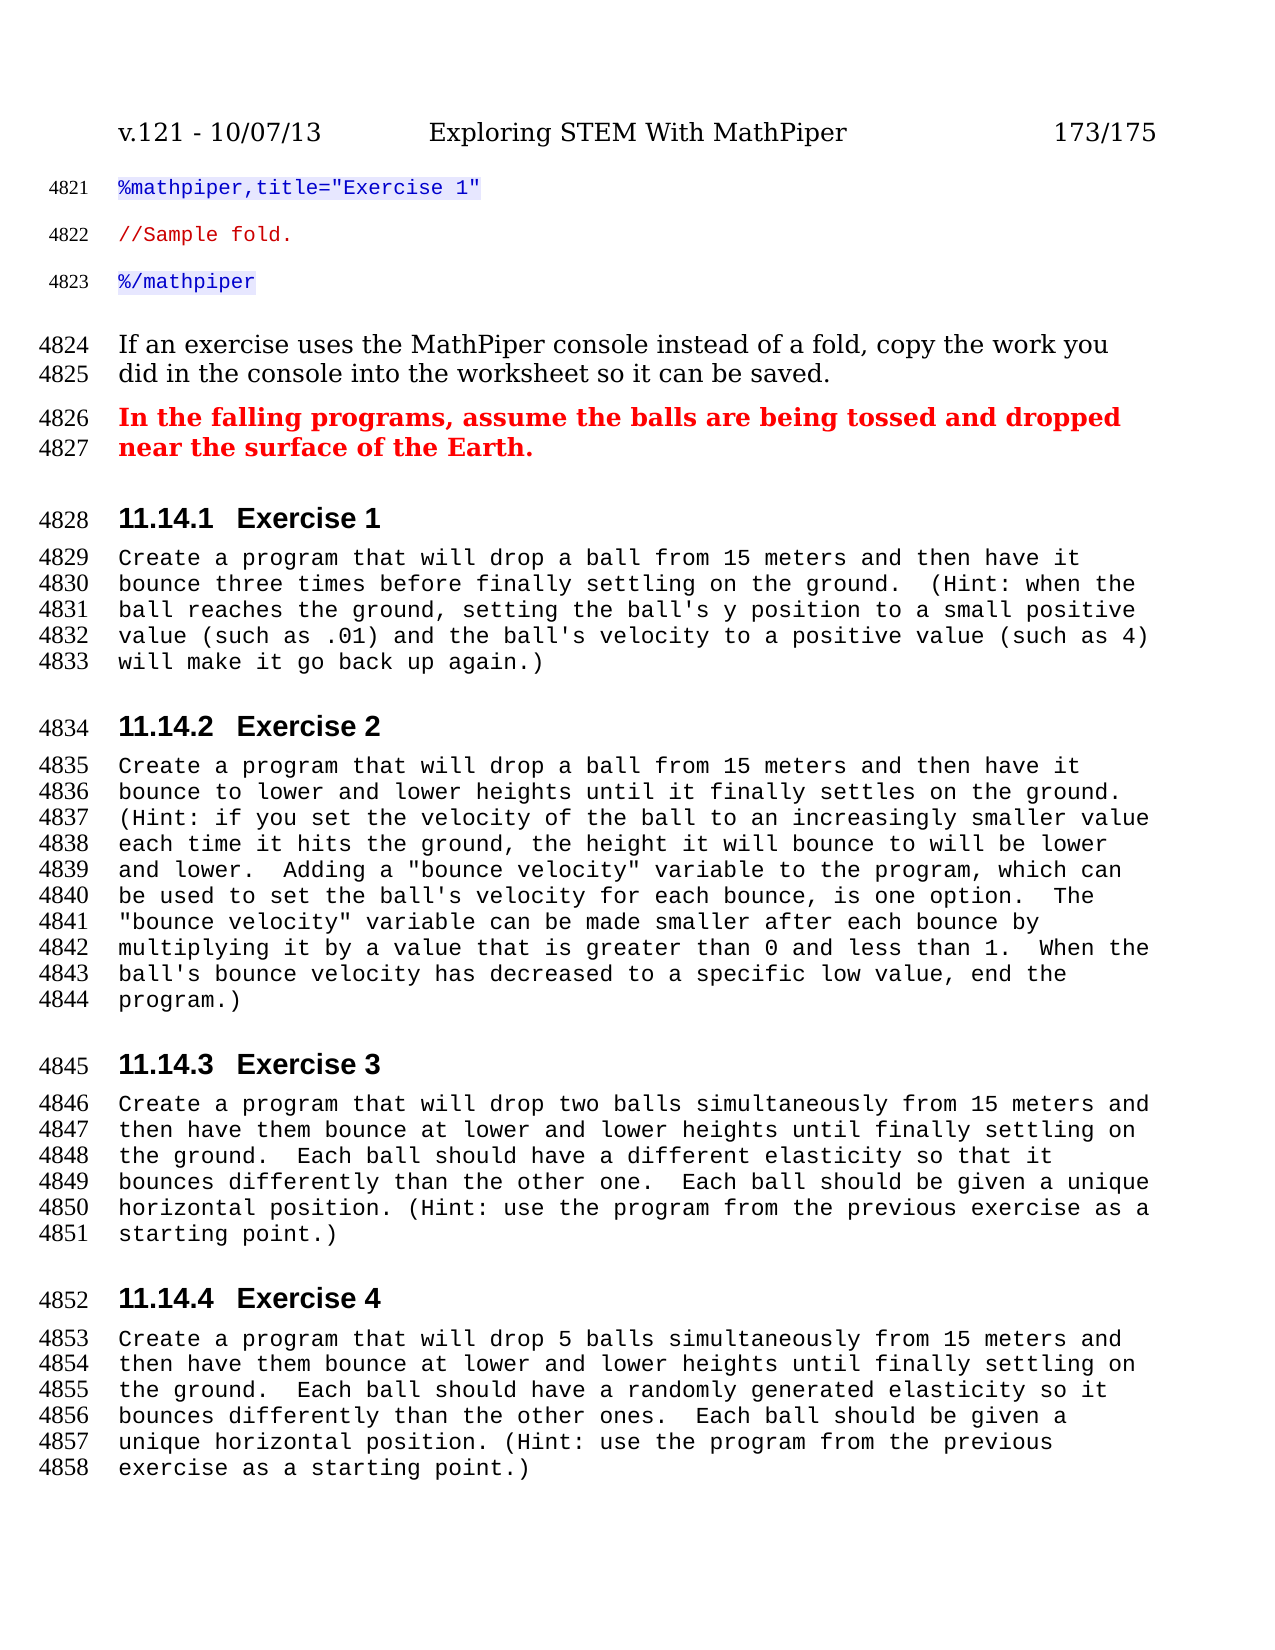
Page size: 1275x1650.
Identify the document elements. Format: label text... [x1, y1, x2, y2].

subtitle Exercise 4 [118, 1281, 1157, 1315]
text If an exercise uses the MathPiper console instead of a fold, copy the work you did in the console into the worksheet so it can be saved. [118, 330, 1157, 388]
text Create a program that will drop a ball from 15 meters and then have it bounce to lower and lower heights until it finally settles on the ground. (Hint: if you set the velocity of the ball to an increasingly smaller value each time it hits the ground, the height it will bounce to will be lower and lower. Adding a "bounce velocity" variable to the program, which can be used to set the ball's velocity for each bounce, is one option. The "bounce velocity" variable can be made smaller after each bounce by multiplying it by a value that is greater than 0 and less than 1. When the ball's bounce velocity has decreased to a specific low value, end the program.) [118, 755, 1157, 1014]
text Create a program that will drop 5 balls simultaneously from 15 meters and then have them bounce at lower and lower heights until finally settling on the ground. Each ball should have a randomly generated elasticity so it bounces differently than the other ones. Each ball should be given a unique horizontal position. (Hint: use the program from the previous exercise as a starting point.) [118, 1327, 1157, 1482]
text In the falling programs, assume the balls are being tossed and dropped near the surface of the Earth. [118, 403, 1157, 462]
subtitle Exercise 1 [118, 501, 1157, 534]
text Create a program that will drop two balls simultaneously from 15 meters and then have them bounce at lower and lower heights until finally settling on the ground. Each ball should have a different elasticity so that it bounces differently than the other one. Each ball should be given a unique horizontal position. (Hint: use the program from the previous exercise as a starting point.) [118, 1093, 1157, 1248]
text //Sample fold. [118, 224, 1157, 248]
text %mathpiper,title="Exercise 1" [118, 177, 1157, 200]
subtitle Exercise 3 [118, 1047, 1157, 1081]
text %/mathpiper [118, 271, 1157, 295]
text Create a program that will drop a ball from 15 meters and then have it bounce three times before finally settling on the ground. (Hint: when the ball reaches the ground, setting the ball's y position to a small positive value (such as .01) and the ball's velocity to a positive value (such as 4) will make it go back up again.) [118, 547, 1157, 676]
subtitle Exercise 2 [118, 709, 1157, 743]
